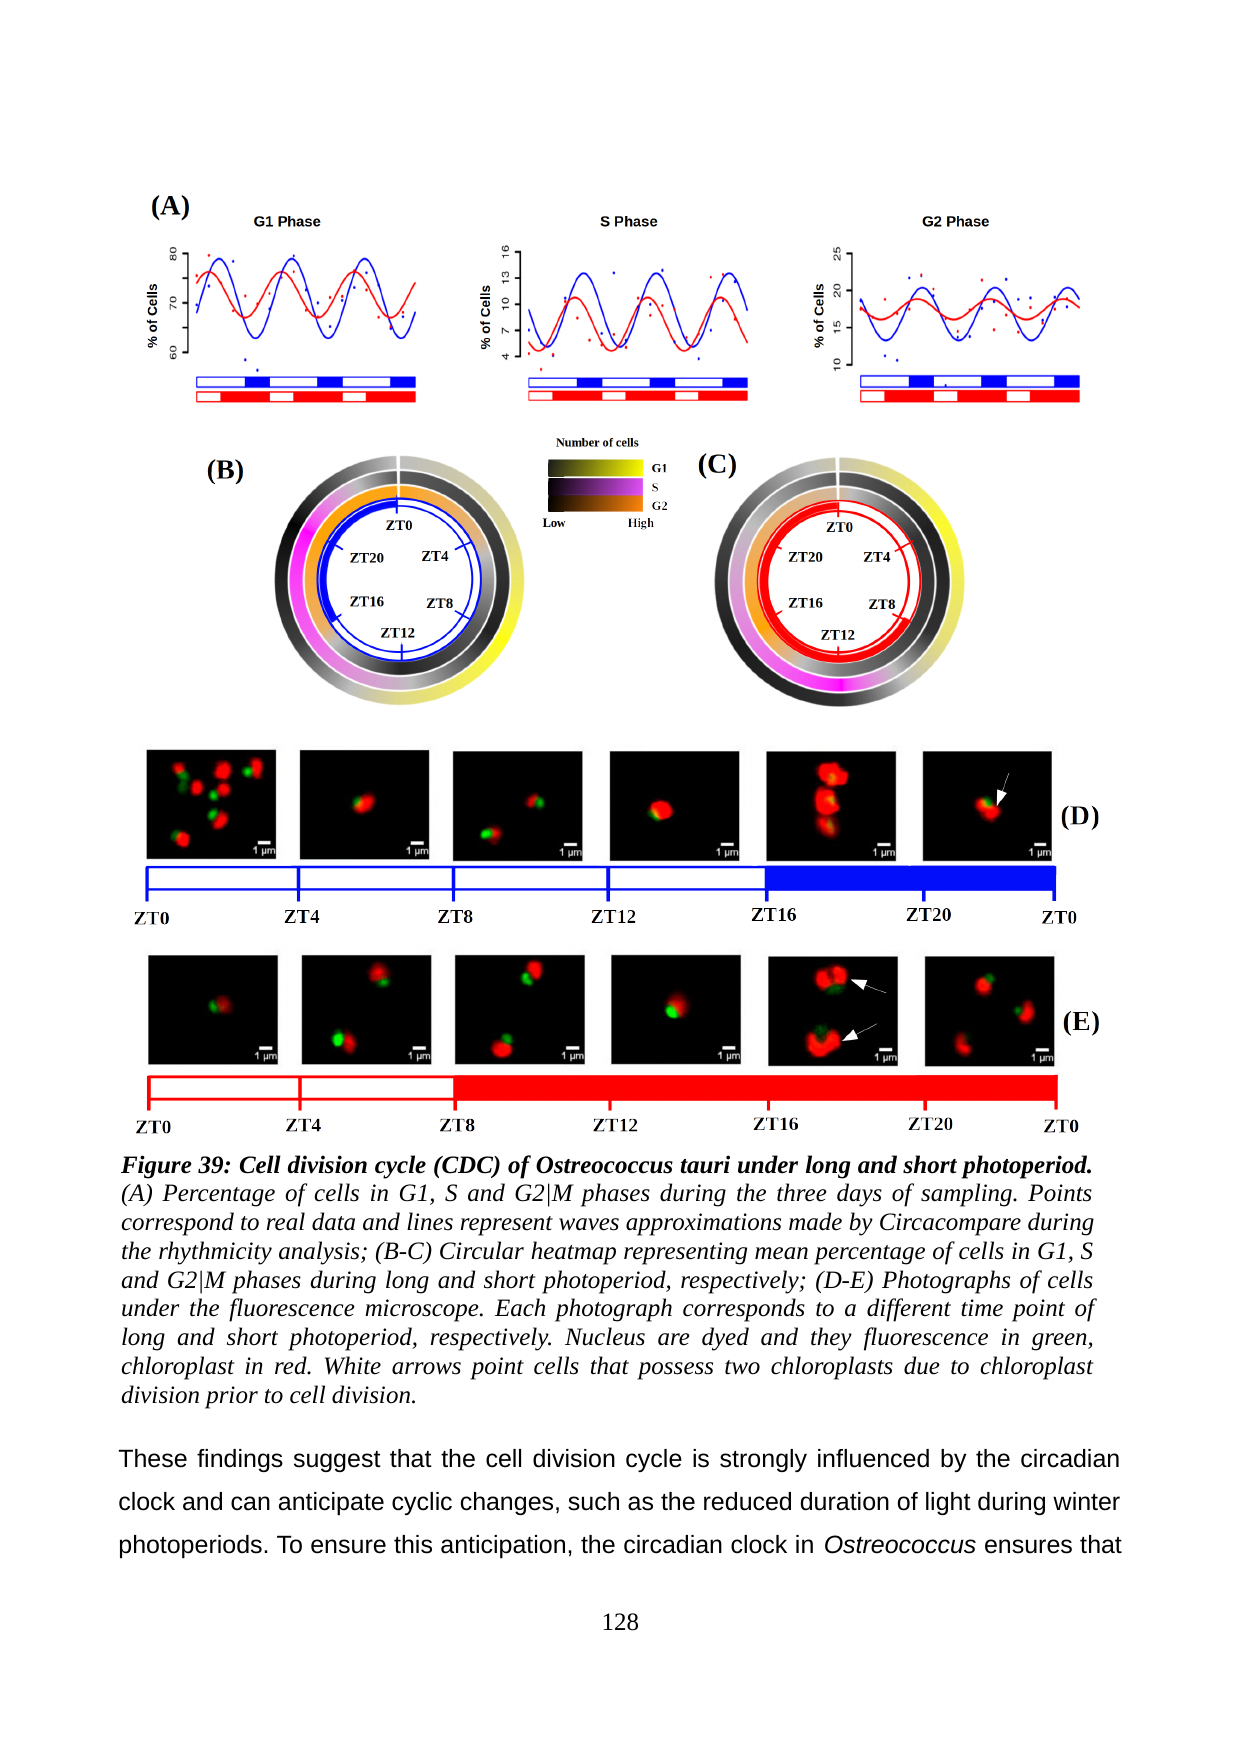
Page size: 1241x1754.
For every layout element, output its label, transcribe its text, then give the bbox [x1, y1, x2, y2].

text These findings suggest that the cell division cycle is strongly influenced by the circadian clock and can anticipate cyclic changes, such as the reduced duration of light during winter photoperiods. To ensure this anticipation, the circadian clock in Ostreococcus ensures that [118, 167, 1122, 1559]
text Figure 39: Cell division cycle (CDC) of Ostreococcus tauri under long and short photoperiod. (A) Percentage of cells in G1, S and G2|M phases during the three days of sampling. Points correspond to real data and lines represent waves approximations made by Circacompare during the rhythmicity analysis; (B-C) Circular heatmap representing mean percentage of cells in G1, S and G2|M phases during long and short photoperiod, respectively; (D-E) Photographs of cells under the fluorescence microscope. Each photograph corresponds to a different time point of long and short photoperiod, respectively. Nucleus are dyed and they fluorescence in green, chloroplast in red. White arrows point cells that possess two chloroplasts due to chloroplast division prior to cell division. [121, 179, 1094, 1408]
